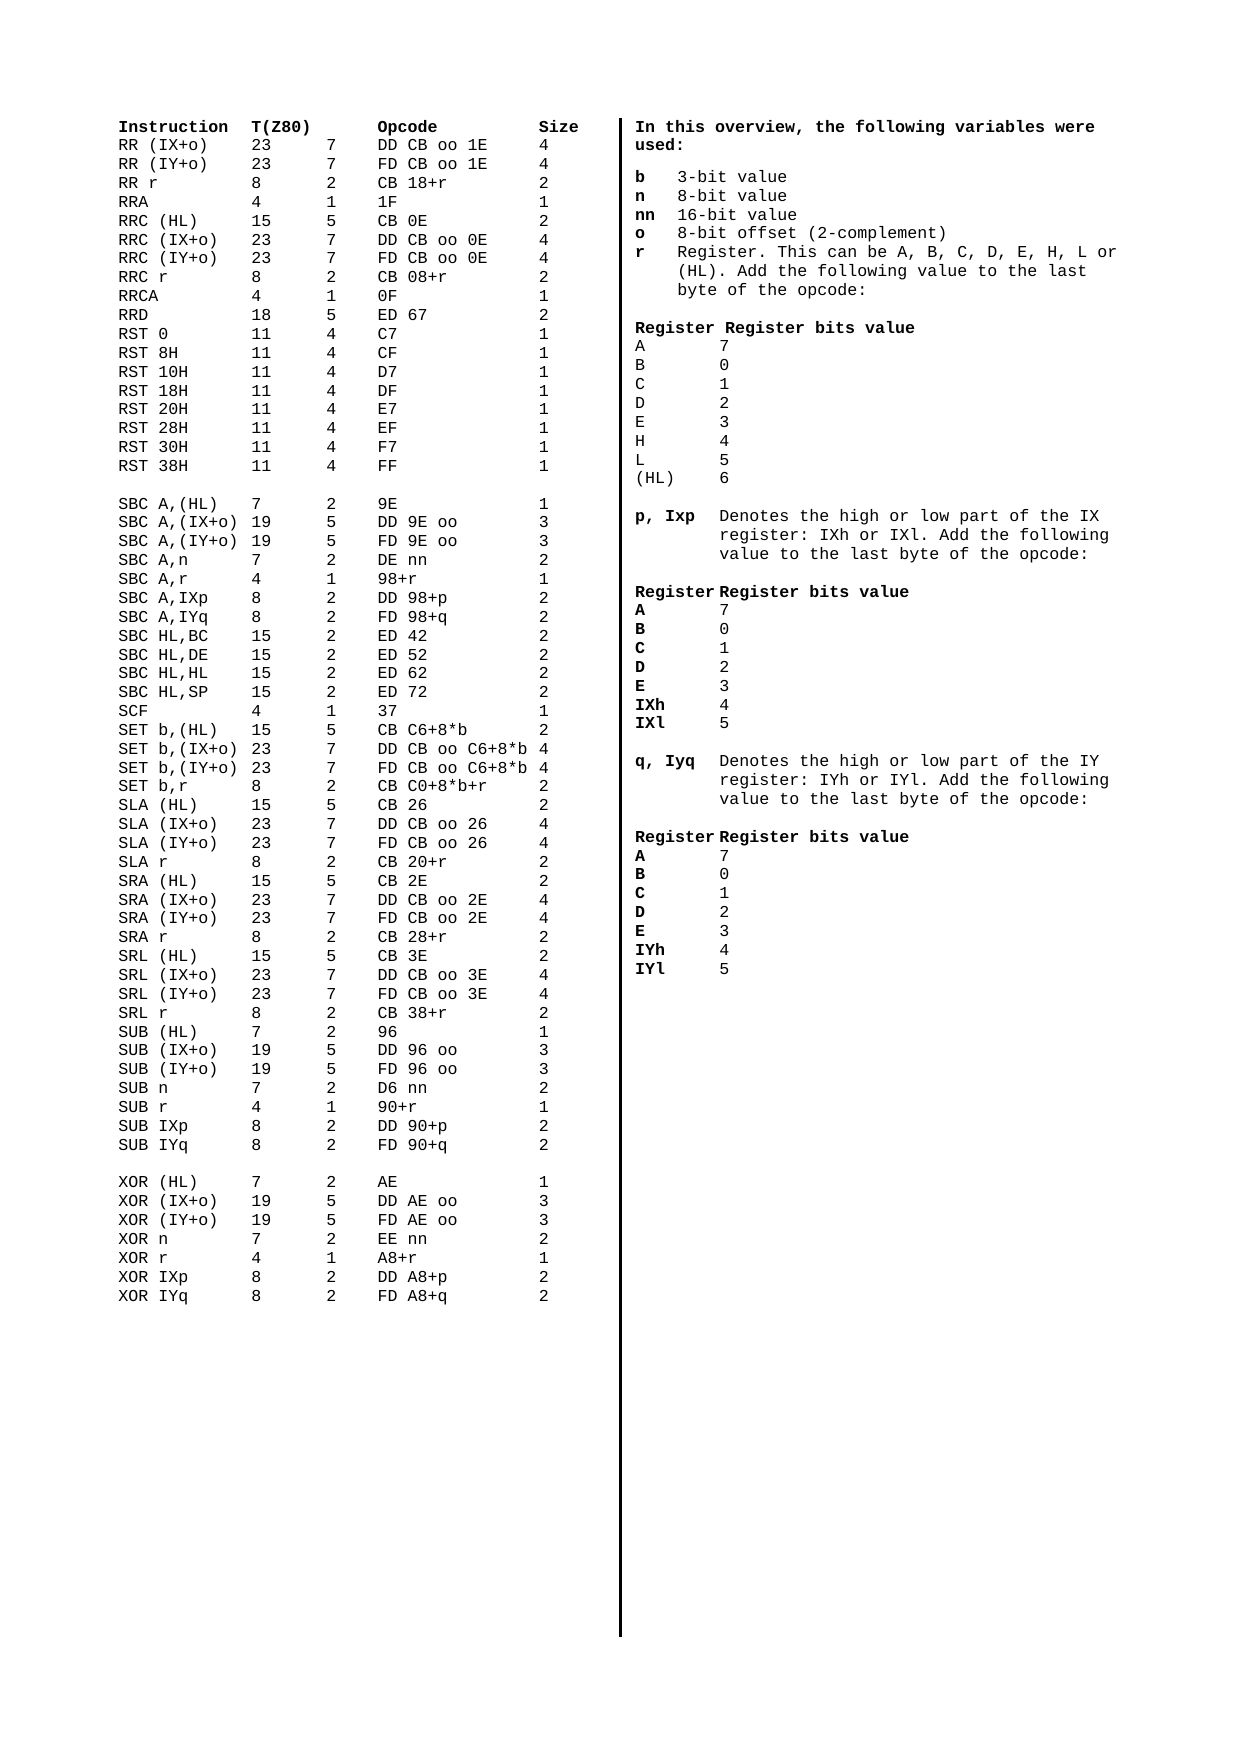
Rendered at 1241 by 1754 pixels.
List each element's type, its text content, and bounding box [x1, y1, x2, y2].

text RST 0 11 4 C7 1 [118, 326, 605, 344]
text RRC (IY+o) 23 7 FD CB oo 0E 4 [118, 250, 605, 269]
text SBC HL,SP 15 2 ED 72 2 [118, 684, 605, 703]
text Register Register bits value [635, 319, 1122, 338]
text RR (IY+o) 23 7 FD CB oo 1E 4 [118, 156, 605, 175]
text r Register. This can be A, B, C, D, E, H, L or [635, 244, 1122, 263]
text SRL (HL) 15 5 CB 3E 2 [118, 948, 605, 967]
text value to the last byte of the opcode: [635, 791, 1122, 809]
text IXh 4 [635, 696, 1122, 715]
text SBC HL,DE 15 2 ED 52 2 [118, 646, 605, 665]
text SRA (IY+o) 23 7 FD CB oo 2E 4 [118, 910, 605, 929]
text SBC HL,HL 15 2 ED 62 2 [118, 665, 605, 684]
text SET b,(IX+o) 23 7 DD CB oo C6+8*b 4 [118, 740, 605, 759]
text SBC A,(IX+o) 19 5 DD 9E oo 3 [118, 514, 605, 533]
text XOR r 4 1 A8+r 1 [118, 1249, 605, 1268]
text SLA (IY+o) 23 7 FD CB oo 26 4 [118, 834, 605, 853]
text D 2 [635, 658, 1122, 677]
text (HL). Add the following value to the last [635, 263, 1122, 281]
text RRA 4 1 1F 1 [118, 193, 605, 212]
text SET b,(IY+o) 23 7 FD CB oo C6+8*b 4 [118, 759, 605, 778]
text Register Register bits value [635, 828, 1122, 847]
text RST 30H 11 4 F7 1 [118, 439, 605, 457]
text SBC HL,BC 15 2 ED 42 2 [118, 627, 605, 646]
text p, Ixp Denotes the high or low part of the IX [635, 508, 1122, 527]
text C 1 [635, 640, 1122, 658]
text RST 28H 11 4 EF 1 [118, 420, 605, 439]
text b 3-bit value [635, 168, 1122, 187]
text SBC A,(IY+o) 19 5 FD 9E oo 3 [118, 533, 605, 552]
text RST 18H 11 4 DF 1 [118, 382, 605, 401]
text RRC (HL) 15 5 CB 0E 2 [118, 212, 605, 231]
text RRD 18 5 ED 67 2 [118, 307, 605, 326]
text o 8-bit offset (2-complement) [635, 225, 1122, 244]
text SRA r 8 2 CB 28+r 2 [118, 929, 605, 948]
text XOR (IX+o) 19 5 DD AE oo 3 [118, 1193, 605, 1212]
text SBC A,r 4 1 98+r 1 [118, 571, 605, 589]
text RST 8H 11 4 CF 1 [118, 344, 605, 363]
text B 0 [635, 866, 1122, 885]
text Register Register bits value [635, 583, 1122, 602]
text B 0 [635, 621, 1122, 640]
text SET b,r 8 2 CB C0+8*b+r 2 [118, 778, 605, 797]
text RST 10H 11 4 D7 1 [118, 363, 605, 382]
text n 8-bit value [635, 187, 1122, 206]
text SBC A,IXp 8 2 DD 98+p 2 [118, 589, 605, 608]
text RST 20H 11 4 E7 1 [118, 401, 605, 420]
text SLA r 8 2 CB 20+r 2 [118, 853, 605, 872]
text SUB IYq 8 2 FD 90+q 2 [118, 1136, 605, 1155]
text value to the last byte of the opcode: [635, 545, 1122, 564]
text RR r 8 2 CB 18+r 2 [118, 175, 605, 193]
text SBC A,(HL) 7 2 9E 1 [118, 495, 605, 514]
text RRCA 4 1 0F 1 [118, 288, 605, 307]
text SUB IXp 8 2 DD 90+p 2 [118, 1117, 605, 1136]
text E 3 [635, 922, 1122, 941]
text IYh 4 [635, 941, 1122, 960]
text E 3 [635, 677, 1122, 696]
text SRL (IX+o) 23 7 DD CB oo 3E 4 [118, 967, 605, 985]
text A 7 [635, 847, 1122, 866]
text XOR IXp 8 2 DD A8+p 2 [118, 1268, 605, 1287]
text RRC (IX+o) 23 7 DD CB oo 0E 4 [118, 231, 605, 250]
text IXl 5 [635, 715, 1122, 734]
text byte of the opcode: [635, 281, 1122, 300]
text nn 16-bit value [635, 206, 1122, 225]
text SCF 4 1 37 1 [118, 703, 605, 721]
text A 7 [635, 338, 1122, 357]
text L 5 [635, 451, 1122, 470]
text E 3 [635, 413, 1122, 432]
text RR (IX+o) 23 7 DD CB oo 1E 4 [118, 137, 605, 156]
text SRA (HL) 15 5 CB 2E 2 [118, 872, 605, 891]
text C 1 [635, 885, 1122, 904]
text (HL) 6 [635, 470, 1122, 489]
text SLA (IX+o) 23 7 DD CB oo 26 4 [118, 816, 605, 834]
text register: IXh or IXl. Add the following [635, 527, 1122, 545]
text SRL (IY+o) 23 7 FD CB oo 3E 4 [118, 985, 605, 1004]
text SUB (IX+o) 19 5 DD 96 oo 3 [118, 1042, 605, 1061]
text q, Iyq Denotes the high or low part of the IY [635, 753, 1122, 772]
text RRC r 8 2 CB 08+r 2 [118, 269, 605, 288]
text SRA (IX+o) 23 7 DD CB oo 2E 4 [118, 891, 605, 910]
text SBC A,n 7 2 DE nn 2 [118, 552, 605, 571]
text XOR IYq 8 2 FD A8+q 2 [118, 1287, 605, 1306]
text RST 38H 11 4 FF 1 [118, 457, 605, 476]
text XOR (IY+o) 19 5 FD AE oo 3 [118, 1212, 605, 1231]
text SRL r 8 2 CB 38+r 2 [118, 1004, 605, 1023]
text D 2 [635, 394, 1122, 413]
text SUB (IY+o) 19 5 FD 96 oo 3 [118, 1061, 605, 1080]
text A 7 [635, 602, 1122, 621]
text register: IYh or IYl. Add the following [635, 772, 1122, 791]
text SBC A,IYq 8 2 FD 98+q 2 [118, 608, 605, 627]
text B 0 [635, 357, 1122, 376]
text SET b,(HL) 15 5 CB C6+8*b 2 [118, 721, 605, 740]
text XOR n 7 2 EE nn 2 [118, 1231, 605, 1249]
text In this overview, the following variables were used: [635, 118, 1122, 156]
text SUB (HL) 7 2 96 1 [118, 1023, 605, 1042]
text SUB n 7 2 D6 nn 2 [118, 1080, 605, 1098]
text IYl 5 [635, 960, 1122, 979]
text SUB r 4 1 90+r 1 [118, 1098, 605, 1117]
text XOR (HL) 7 2 AE 1 [118, 1174, 605, 1193]
text H 4 [635, 432, 1122, 451]
text Instruction T(Z80) Opcode Size [118, 118, 605, 137]
text D 2 [635, 904, 1122, 922]
text SLA (HL) 15 5 CB 26 2 [118, 797, 605, 816]
text C 1 [635, 376, 1122, 394]
